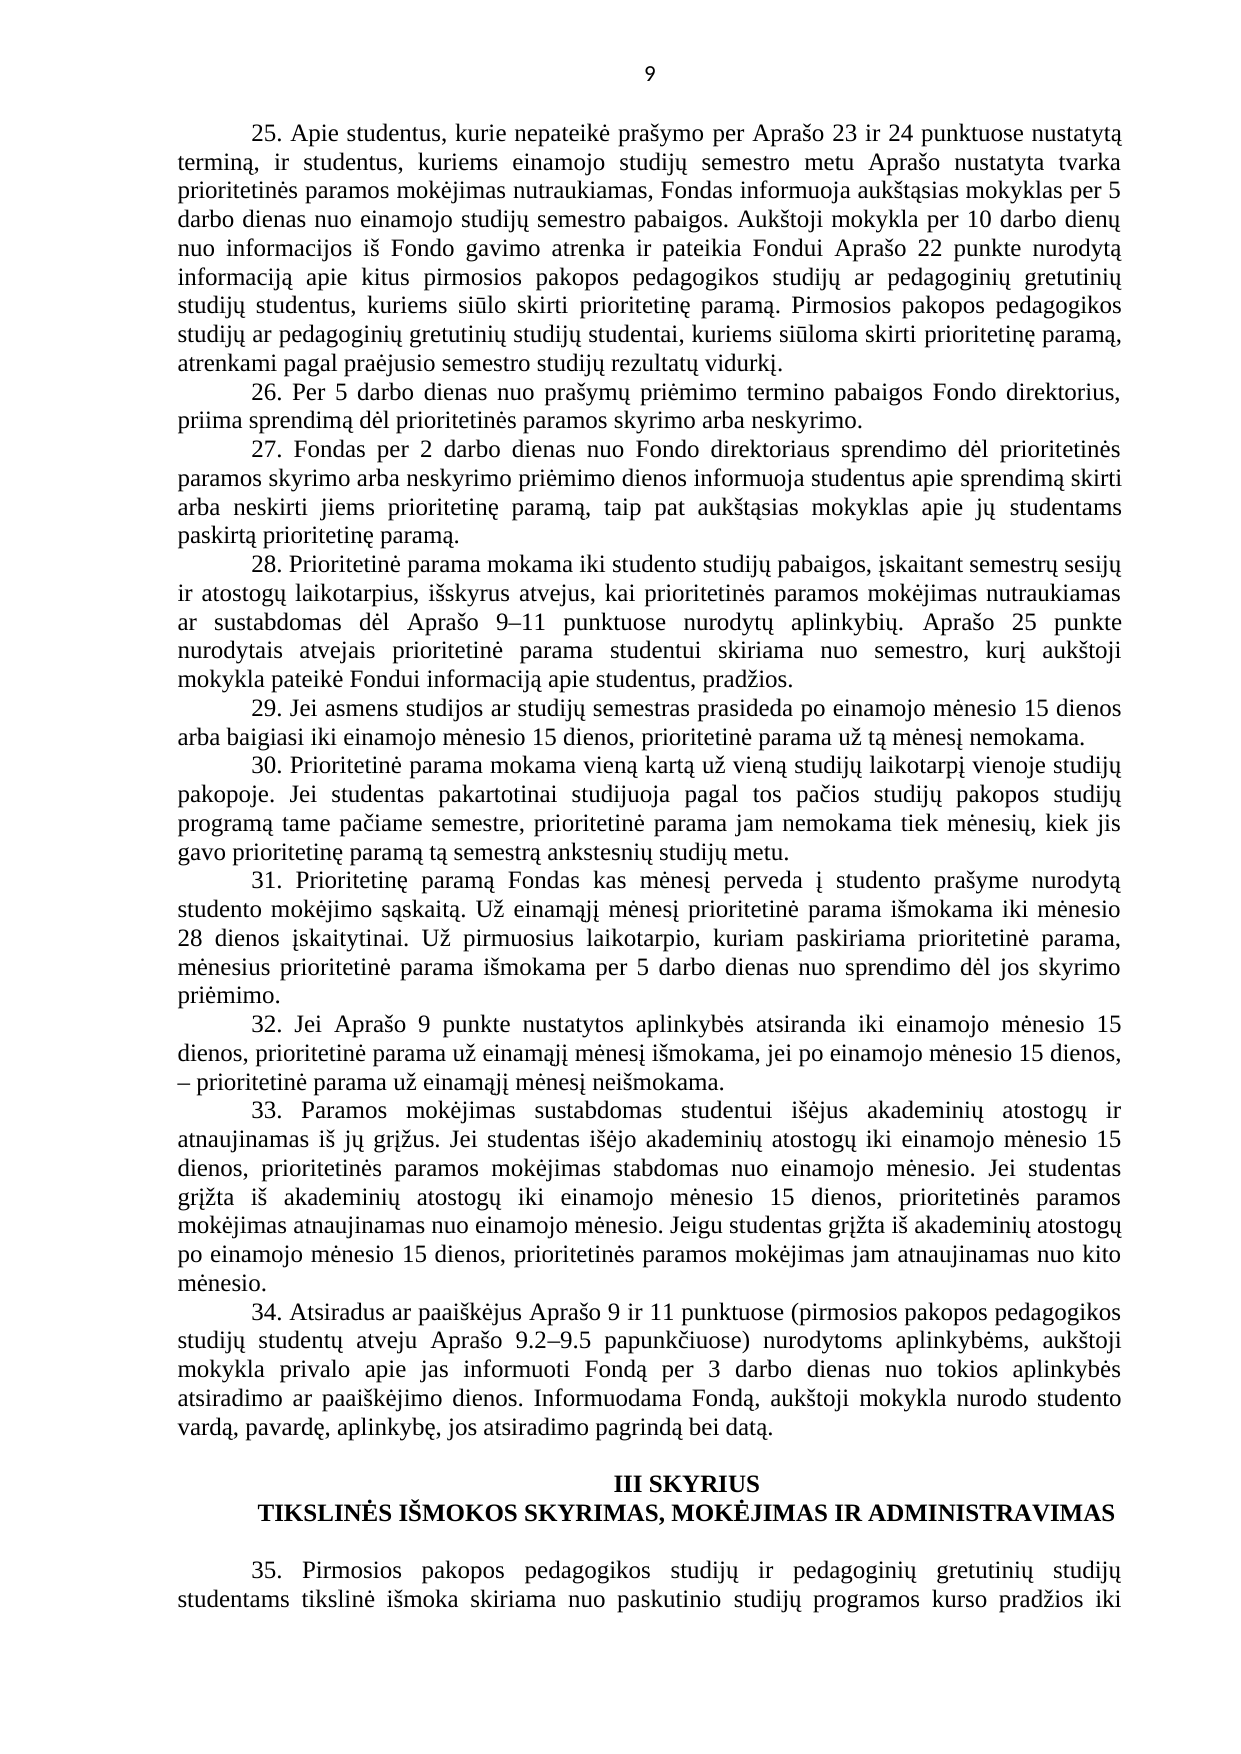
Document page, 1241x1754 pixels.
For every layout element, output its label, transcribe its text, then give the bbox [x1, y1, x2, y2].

text 25. Apie studentus, kurie nepateikė prašymo per Aprašo 23 ir 24 punktuose nustatytą terminą, ir studentus, kuriems einamojo studijų semestro metu Aprašo nustatyta tvarka prioritetinės paramos mokėjimas nutraukiamas, Fondas informuoja aukštąsias mokyklas per 5 darbo dienas nuo einamojo studijų semestro pabaigos. Aukštoji mokykla per 10 darbo dienų nuo informacijos iš Fondo gavimo atrenka ir pateikia Fondui Aprašo 22 punkte nurodytą informaciją apie kitus pirmosios pakopos pedagogikos studijų ar pedagoginių gretutinių studijų studentus, kuriems siūlo skirti prioritetinę paramą. Pirmosios pakopos pedagogikos studijų ar pedagoginių gretutinių studijų studentai, kuriems siūloma skirti prioritetinę paramą, atrenkami pagal praėjusio semestro studijų rezultatų vidurkį. [177, 118, 1122, 377]
text TIKSLINĖS IŠMOKOS SKYRIMAS, MOKĖJIMAS IR ADMINISTRAVIMAS [177, 1498, 1122, 1527]
text 28. Prioritetinė parama mokama iki studento studijų pabaigos, įskaitant semestrų sesijų ir atostogų laikotarpius, išskyrus atvejus, kai prioritetinės paramos mokėjimas nutraukiamas ar sustabdomas dėl Aprašo 9–11 punktuose nurodytų aplinkybių. Aprašo 25 punkte nurodytais atvejais prioritetinė parama studentui skiriama nuo semestro, kurį aukštoji mokykla pateikė Fondui informaciją apie studentus, pradžios. [177, 549, 1122, 693]
text 30. Prioritetinė parama mokama vieną kartą už vieną studijų laikotarpį vienoje studijų pakopoje. Jei studentas pakartotinai studijuoja pagal tos pačios studijų pakopos studijų programą tame pačiame semestre, prioritetinė parama jam nemokama tiek mėnesių, kiek jis gavo prioritetinę paramą tą semestrą ankstesnių studijų metu. [177, 751, 1122, 866]
text 27. Fondas per 2 darbo dienas nuo Fondo direktoriaus sprendimo dėl prioritetinės paramos skyrimo arba neskyrimo priėmimo dienos informuoja studentus apie sprendimą skirti arba neskirti jiems prioritetinę paramą, taip pat aukštąsias mokyklas apie jų studentams paskirtą prioritetinę paramą. [177, 434, 1122, 549]
text 31. Prioritetinę paramą Fondas kas mėnesį perveda į studento prašyme nurodytą studento mokėjimo sąskaitą. Už einamąjį mėnesį prioritetinė parama išmokama iki mėnesio 28 dienos įskaitytinai. Už pirmuosius laikotarpio, kuriam paskiriama prioritetinė parama, mėnesius prioritetinė parama išmokama per 5 darbo dienas nuo sprendimo dėl jos skyrimo priėmimo. [177, 866, 1122, 1009]
text III SKYRIUS [177, 1469, 1122, 1498]
text 32. Jei Aprašo 9 punkte nustatytos aplinkybės atsiranda iki einamojo mėnesio 15 dienos, prioritetinė parama už einamąjį mėnesį išmokama, jei po einamojo mėnesio 15 dienos, – prioritetinė parama už einamąjį mėnesį neišmokama. [177, 1009, 1122, 1096]
text 35. Pirmosios pakopos pedagogikos studijų ir pedagoginių gretutinių studijų studentams tikslinė išmoka skiriama nuo paskutinio studijų programos kurso pradžios iki [177, 1556, 1122, 1613]
text 34. Atsiradus ar paaiškėjus Aprašo 9 ir 11 punktuose (pirmosios pakopos pedagogikos studijų studentų atveju Aprašo 9.2–9.5 papunkčiuose) nurodytoms aplinkybėms, aukštoji mokykla privalo apie jas informuoti Fondą per 3 darbo dienas nuo tokios aplinkybės atsiradimo ar paaiškėjimo dienos. Informuodama Fondą, aukštoji mokykla nurodo studento vardą, pavardę, aplinkybę, jos atsiradimo pagrindą bei datą. [177, 1297, 1122, 1441]
text 33. Paramos mokėjimas sustabdomas studentui išėjus akademinių atostogų ir atnaujinamas iš jų grįžus. Jei studentas išėjo akademinių atostogų iki einamojo mėnesio 15 dienos, prioritetinės paramos mokėjimas stabdomas nuo einamojo mėnesio. Jei studentas grįžta iš akademinių atostogų iki einamojo mėnesio 15 dienos, prioritetinės paramos mokėjimas atnaujinamas nuo einamojo mėnesio. Jeigu studentas grįžta iš akademinių atostogų po einamojo mėnesio 15 dienos, prioritetinės paramos mokėjimas jam atnaujinamas nuo kito mėnesio. [177, 1096, 1122, 1297]
text 26. Per 5 darbo dienas nuo prašymų priėmimo termino pabaigos Fondo direktorius, priima sprendimą dėl prioritetinės paramos skyrimo arba neskyrimo. [177, 377, 1122, 434]
text 29. Jei asmens studijos ar studijų semestras prasideda po einamojo mėnesio 15 dienos arba baigiasi iki einamojo mėnesio 15 dienos, prioritetinė parama už tą mėnesį nemokama. [177, 693, 1122, 751]
